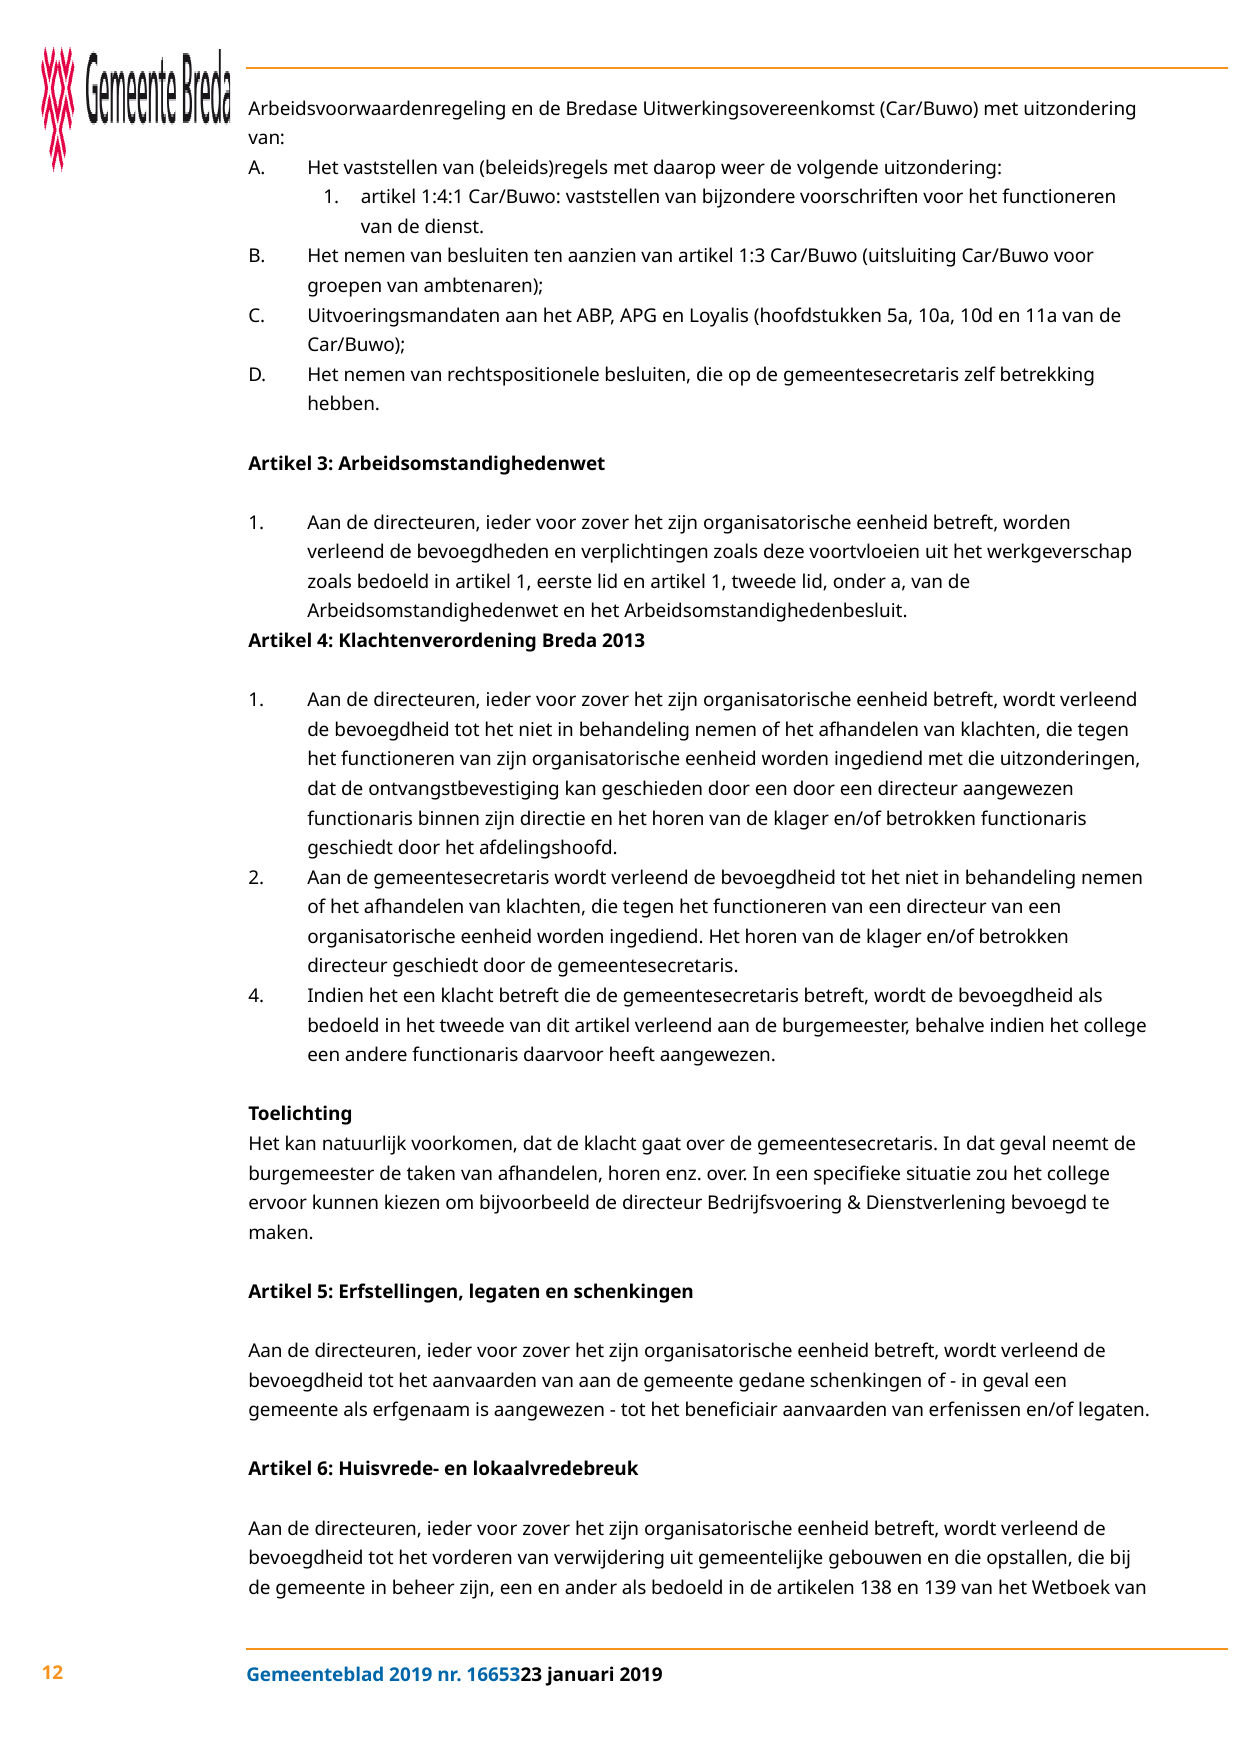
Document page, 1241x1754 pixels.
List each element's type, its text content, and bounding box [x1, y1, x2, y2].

text Toelichting [248, 1101, 1152, 1126]
text Het kan natuurlijk voorkomen, dat de klacht gaat over de gemeentesecretaris. In dat geval neemt de burgemeester de taken van afhandelen, horen enz. over. In een specifieke situatie zou het college ervoor kunnen kiezen om bijvoorbeeld de directeur Bedrijfsvoering & Dienstverlening bevoegd te maken. [248, 1130, 1152, 1245]
text Artikel 4: Klachtenverordening Breda 2013 [248, 627, 1152, 653]
list Aan de gemeentesecretaris wordt verleend de bevoegdheid tot het niet in behandeling nemen of het afhandelen van klachten, die tegen het functioneren van een directeur van een organisatorische eenheid worden ingediend. Het horen van de klager en/of betrokken directeur geschiedt door de gemeentesecretaris. [248, 864, 1152, 978]
list Het nemen van besluiten ten aanzien van artikel 1:3 Car/Buwo (uitsluiting Car/Buwo voor groepen van ambtenaren); [248, 243, 1152, 298]
picture [41, 47, 231, 172]
text Arbeidsvoorwaardenregeling en de Bredase Uitwerkingsovereenkomst (Car/Buwo) met uitzondering van: [248, 95, 1152, 150]
list Aan de directeuren, ieder voor zover het zijn organisatorische eenheid betreft, worden verleend de bevoegdheden en verplichtingen zoals deze voortvloeien uit het werkgeverschap zoals bedoeld in artikel 1, eerste lid en artikel 1, tweede lid, onder a, van de Arbeidsomstandighedenwet en het Arbeidsomstandighedenbesluit. [248, 509, 1152, 623]
list Aan de directeuren, ieder voor zover het zijn organisatorische eenheid betreft, wordt verleend de bevoegdheid tot het niet in behandeling nemen of het afhandelen van klachten, die tegen het functioneren van zijn organisatorische eenheid worden ingediend met die uitzonderingen, dat de ontvangstbevestiging kan geschieden door een door een directeur aangewezen functionaris binnen zijn directie en het horen van de klager en/of betrokken functionaris geschiedt door het afdelingshoofd. [248, 686, 1152, 860]
list Het nemen van rechtspositionele besluiten, die op de gemeentesecretaris zelf betrekking hebben. [248, 361, 1152, 416]
list Indien het een klacht betreft die de gemeentesecretaris betreft, wordt de bevoegdheid als bedoeld in het tweede van dit artikel verleend aan de burgemeester, behalve indien het college een andere functionaris daarvoor heeft aangewezen. [248, 982, 1152, 1067]
text Aan de directeuren, ieder voor zover het zijn organisatorische eenheid betreft, wordt verleend de bevoegdheid tot het aanvaarden van aan de gemeente gedane schenkingen of - in geval een gemeente als erfgenaam is aangewezen - tot het beneficiair aanvaarden van erfenissen en/of legaten. [248, 1337, 1152, 1422]
list artikel 1:4:1 Car/Buwo: vaststellen van bijzondere voorschriften voor het functioneren van de dienst. [323, 183, 1152, 239]
list Uitvoeringsmandaten aan het ABP, APG en Loyalis (hoofdstukken 5a, 10a, 10d en 11a van de Car/Buwo); [248, 302, 1152, 357]
list Het vaststellen van (beleids)regels met daarop weer de volgende uitzondering: [248, 154, 1152, 180]
text Artikel 3: Arbeidsomstandighedenwet [248, 450, 1152, 476]
text Aan de directeuren, ieder voor zover het zijn organisatorische eenheid betreft, wordt verleend de bevoegdheid tot het vorderen van verwijdering uit gemeentelijke gebouwen en die opstallen, die bij de gemeente in beheer zijn, een en ander als bedoeld in de artikelen 138 en 139 van het Wetboek van [248, 1515, 1152, 1600]
text Artikel 6: Huisvrede- en lokaalvredebreuk [248, 1456, 1152, 1481]
text Artikel 5: Erfstellingen, legaten en schenkingen [248, 1278, 1152, 1304]
